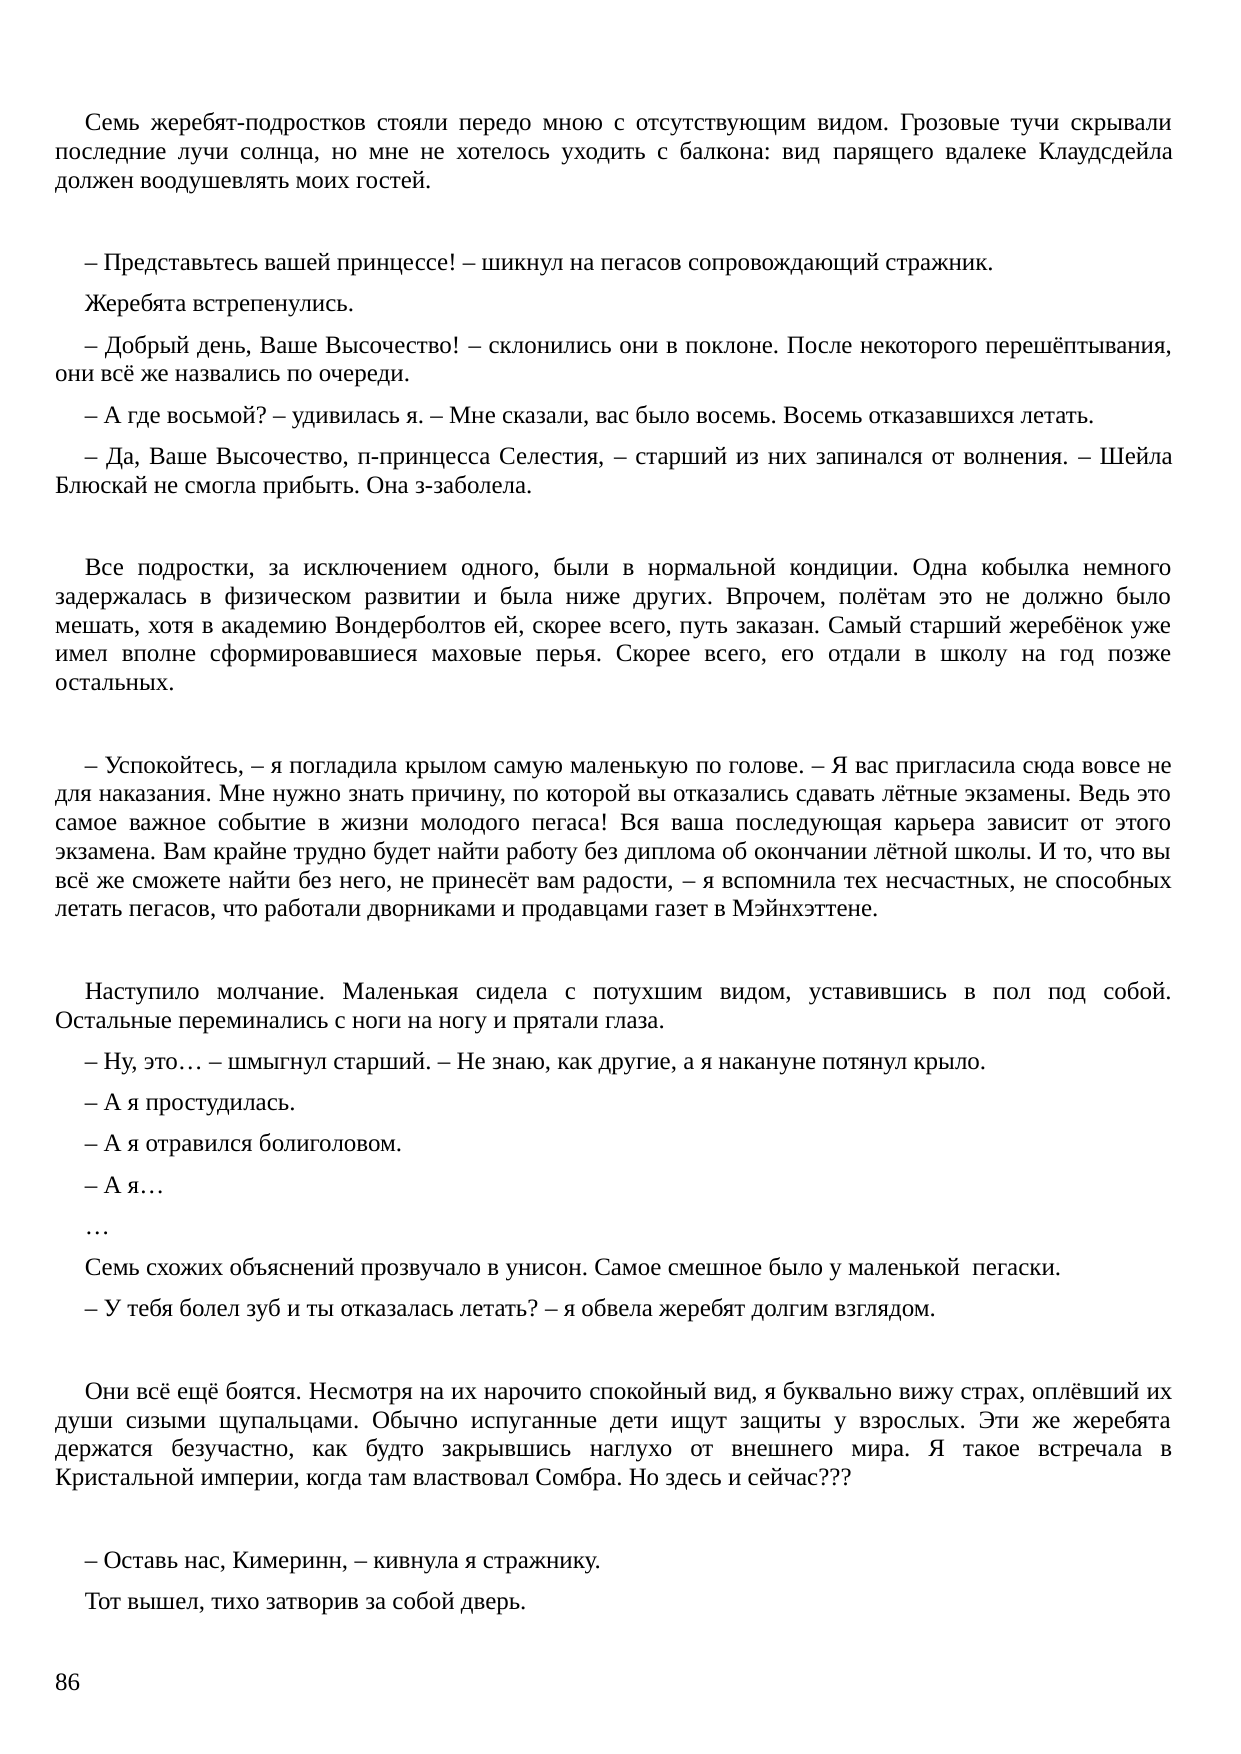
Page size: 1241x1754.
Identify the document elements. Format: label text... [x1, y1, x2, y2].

text – А где восьмой? – удивилась я. – Мне сказали, вас было восемь. Восемь отказавшихся летать. [55, 400, 1173, 428]
text – Ну, это… – шмыгнул старший. – Не знаю, как другие, а я накануне потянул крыло. [55, 1046, 1173, 1075]
text – Успокойтесь, – я погладила крылом самую маленькую по голове. – Я вас пригласила сюда вовсе не для наказания. Мне нужно знать причину, по которой вы отказались сдавать лётные экзамены. Ведь это самое важное событие в жизни молодого пегаса! Вся ваша последующая карьера зависит от этого экзамена. Вам крайне трудно будет найти работу без диплома об окончании лётной школы. И то, что вы всё же сможете найти без него, не принесёт вам радости, – я вспомнила тех несчастных, не способных летать пегасов, что работали дворниками и продавцами газет в Мэйнхэттене. [55, 750, 1173, 922]
text … [55, 1211, 1173, 1240]
text – А я… [55, 1170, 1173, 1198]
text – А я простудилась. [55, 1087, 1173, 1116]
text – А я отравился болиголовом. [55, 1128, 1173, 1157]
text Тот вышел, тихо затворив за собой дверь. [55, 1586, 1173, 1615]
text – Да, Ваше Высочество, п-принцесса Селестия, – старший из них запинался от волнения. – Шейла Блюскай не смогла прибыть. Она з-заболела. [55, 441, 1173, 498]
text Они всё ещё боятся. Несмотря на их нарочито спокойный вид, я буквально вижу страх, оплёвший их души сизыми щупальцами. Обычно испуганные дети ищут защиты у взрослых. Эти же жеребята держатся безучастно, как будто закрывшись наглухо от внешнего мира. Я такое встречала в Кристальной империи, когда там властвовал Сомбра. Но здесь и сейчас??? [55, 1376, 1173, 1491]
text – Представьтесь вашей принцессе! – шикнул на пегасов сопровождающий стражник. [55, 247, 1173, 276]
text Семь жеребят-подростков стояли передо мною с отсутствующим видом. Грозовые тучи скрывали последние лучи солнца, но мне не хотелось уходить с балкона: вид парящего вдалеке Клаудсдейла должен воодушевлять моих гостей. [55, 107, 1173, 193]
text – Добрый день, Ваше Высочество! – склонились они в поклоне. После некоторого перешёптывания, они всё же назвались по очереди. [55, 330, 1173, 387]
text – Оставь нас, Кимеринн, – кивнула я стражнику. [55, 1545, 1173, 1573]
text Наступило молчание. Маленькая сидела с потухшим видом, уставившись в пол под собой. Остальные переминались с ноги на ногу и прятали глаза. [55, 976, 1173, 1033]
text Жеребята встрепенулись. [55, 288, 1173, 317]
text Семь схожих объяснений прозвучало в унисон. Самое смешное было у маленькой пегаски. [55, 1252, 1173, 1281]
text – У тебя болел зуб и ты отказалась летать? – я обвела жеребят долгим взглядом. [55, 1293, 1173, 1322]
text Все подростки, за исключением одного, были в нормальной кондиции. Одна кобылка немного задержалась в физическом развитии и была ниже других. Впрочем, полётам это не должно было мешать, хотя в академию Вондерболтов ей, скорее всего, путь заказан. Самый старший жеребёнок уже имел вполне сформировавшиеся маховые перья. Скорее всего, его отдали в школу на год позже остальных. [55, 552, 1173, 696]
